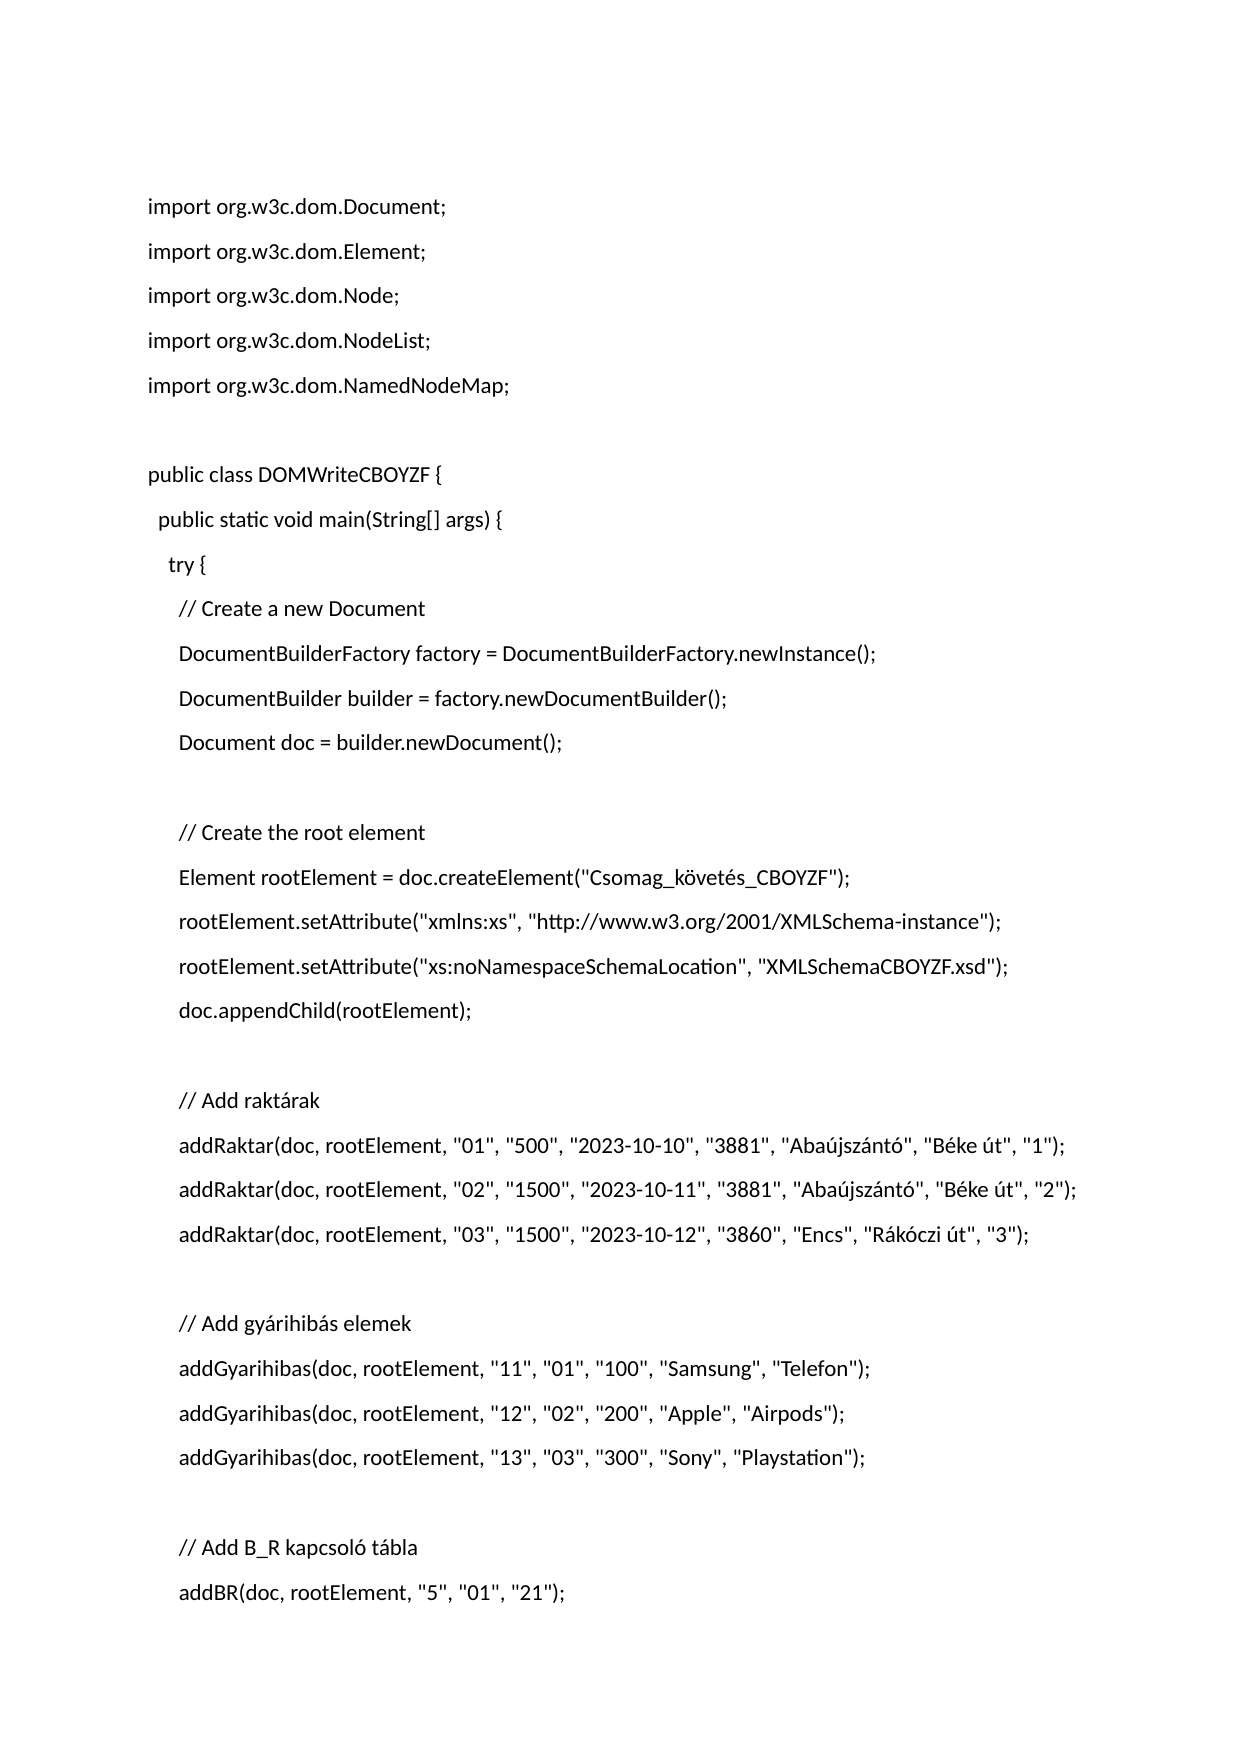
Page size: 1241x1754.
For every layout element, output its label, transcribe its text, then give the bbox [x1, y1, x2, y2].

text try { [148, 550, 1093, 578]
text import org.w3c.dom.Element; [148, 237, 1093, 265]
text public static void main(String[] args) { [148, 505, 1093, 533]
text // Create the root element [148, 818, 1093, 846]
text addGyarihibas(doc, rootElement, "13", "03", "300", "Sony", "Playstation"); [148, 1443, 1093, 1472]
text addBR(doc, rootElement, "5", "01", "21"); [148, 1578, 1093, 1606]
text import org.w3c.dom.NamedNodeMap; [148, 371, 1093, 399]
text addRaktar(doc, rootElement, "01", "500", "2023-10-10", "3881", "Abaújszántó", "Béke út", "1"); [148, 1131, 1093, 1159]
text // Create a new Document [148, 594, 1093, 622]
text rootElement.setAttribute("xmlns:xs", "http://www.w3.org/2001/XMLSchema-instance"); [148, 907, 1093, 935]
text import org.w3c.dom.Node; [148, 282, 1093, 310]
text import org.w3c.dom.NodeList; [148, 326, 1093, 354]
text public class DOMWriteCBOYZF { [148, 460, 1093, 488]
text Element rootElement = doc.createElement("Csomag_követés_CBOYZF"); [148, 863, 1093, 891]
text // Add B_R kapcsoló tábla [148, 1533, 1093, 1561]
text // Add raktárak [148, 1086, 1093, 1114]
text DocumentBuilder builder = factory.newDocumentBuilder(); [148, 684, 1093, 712]
text // Add gyárihibás elemek [148, 1309, 1093, 1337]
text rootElement.setAttribute("xs:noNamespaceSchemaLocation", "XMLSchemaCBOYZF.xsd"); [148, 952, 1093, 980]
text doc.appendChild(rootElement); [148, 997, 1093, 1025]
text Document doc = builder.newDocument(); [148, 728, 1093, 757]
text addGyarihibas(doc, rootElement, "12", "02", "200", "Apple", "Airpods"); [148, 1399, 1093, 1427]
text addGyarihibas(doc, rootElement, "11", "01", "100", "Samsung", "Telefon"); [148, 1354, 1093, 1382]
text DocumentBuilderFactory factory = DocumentBuilderFactory.newInstance(); [148, 639, 1093, 667]
text addRaktar(doc, rootElement, "02", "1500", "2023-10-11", "3881", "Abaújszántó", "Béke út", "2"); [148, 1175, 1093, 1203]
text import org.w3c.dom.Document; [148, 192, 1093, 220]
text addRaktar(doc, rootElement, "03", "1500", "2023-10-12", "3860", "Encs", "Rákóczi út", "3"); [148, 1220, 1093, 1248]
